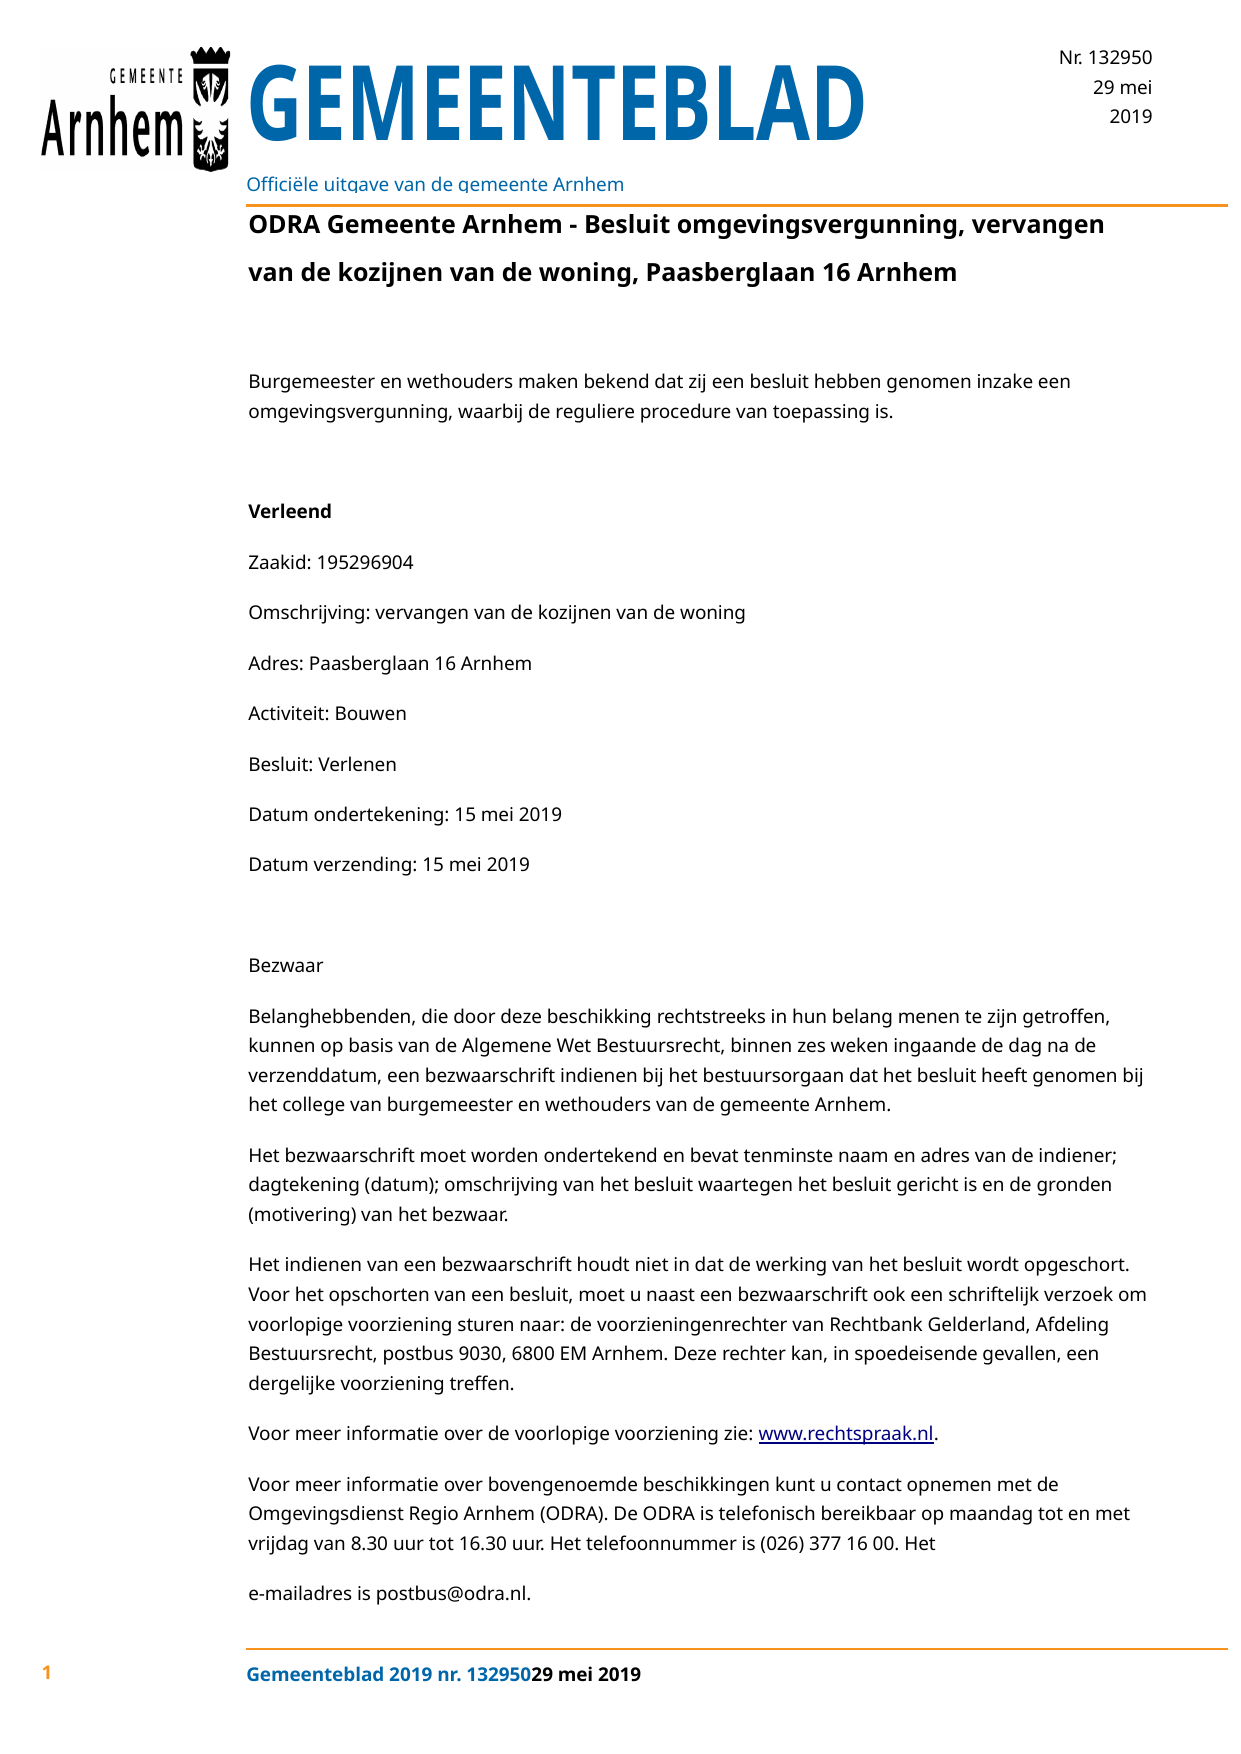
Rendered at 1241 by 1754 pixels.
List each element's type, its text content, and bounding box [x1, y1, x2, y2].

text e-mailadres is postbus@odra.nl. [248, 1580, 1152, 1606]
text ODRA Gemeente Arnhem - Besluit omgevingsvergunning, vervangen van de kozijnen van de woning, Paasberglaan 16 Arnhem [248, 207, 1152, 288]
picture [41, 47, 231, 172]
text Adres: Paasberglaan 16 Arnhem [248, 650, 1152, 676]
text Datum verzending: 15 mei 2019 [248, 852, 1152, 877]
text Zaakid: 195296904 [248, 549, 1152, 575]
text Datum ondertekening: 15 mei 2019 [248, 801, 1152, 827]
text Omschrijving: vervangen van de kozijnen van de woning [248, 599, 1152, 625]
text Activiteit: Bouwen [248, 700, 1152, 726]
text Belanghebbenden, die door deze beschikking rechtstreeks in hun belang menen te zijn getroffen, kunnen op basis van de Algemene Wet Bestuursrecht, binnen zes weken ingaande de dag na de verzenddatum, een bezwaarschrift indienen bij het bestuursorgaan dat het besluit heeft genomen bij het college van burgemeester en wethouders van de gemeente Arnhem. [248, 1003, 1152, 1117]
text Het indienen van een bezwaarschrift houdt niet in dat de werking van het besluit wordt opgeschort. Voor het opschorten van een besluit, moet u naast een bezwaarschrift ook een schriftelijk verzoek om voorlopige voorziening sturen naar: de voorzieningenrechter van Rechtbank Gelderland, Afdeling Bestuursrecht, postbus 9030, 6800 EM Arnhem. Deze rechter kan, in spoedeisende gevallen, een dergelijke voorziening treffen. [248, 1252, 1152, 1396]
text Het bezwaarschrift moet worden ondertekend en bevat tenminste naam en adres van de indiener; dagtekening (datum); omschrijving van het besluit waartegen het besluit gericht is en de gronden (motivering) van het bezwaar. [248, 1142, 1152, 1227]
text Voor meer informatie over bovengenoemde beschikkingen kunt u contact opnemen met de Omgevingsdienst Regio Arnhem (ODRA). De ODRA is telefonisch bereikbaar op maandag tot en met vrijdag van 8.30 uur tot 16.30 uur. Het telefoonnummer is (026) 377 16 00. Het [248, 1471, 1152, 1556]
text Burgemeester en wethouders maken bekend dat zij een besluit hebben genomen inzake een omgevingsvergunning, waarbij de reguliere procedure van toepassing is. [248, 368, 1152, 424]
text Bezwaar [248, 952, 1152, 978]
text Verleend [248, 499, 1152, 524]
text Voor meer informatie over de voorlopige voorziening zie: www.rechtspraak.nl. [248, 1420, 1152, 1446]
text Besluit: Verlenen [248, 751, 1152, 777]
